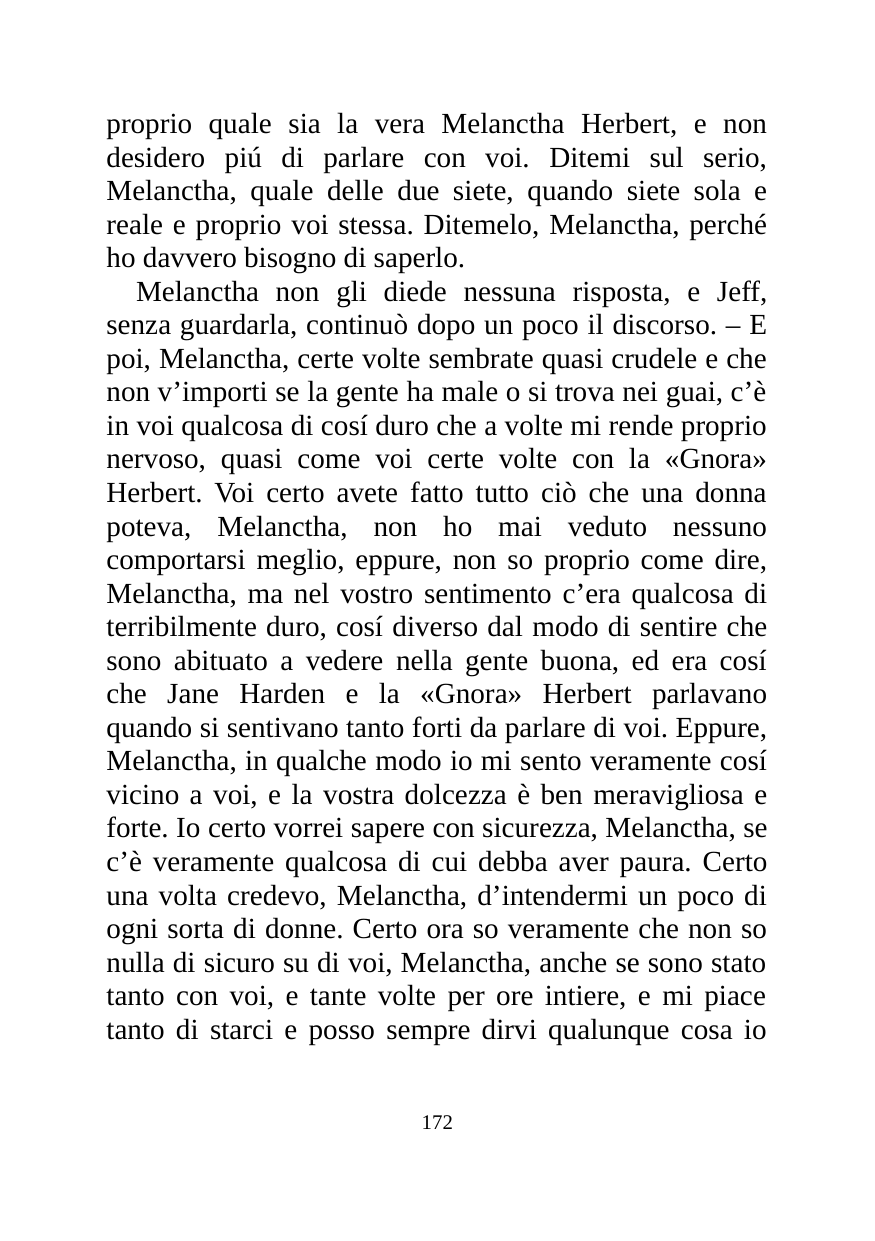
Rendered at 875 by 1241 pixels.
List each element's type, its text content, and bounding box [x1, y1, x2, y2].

text proprio quale sia la vera Melanctha Herbert, e non desidero piú di parlare con voi. Ditemi sul serio, Melanctha, quale delle due siete, quando siete sola e reale e proprio voi stessa. Ditemelo, Melanctha, perché ho davvero bisogno di saperlo. [106, 106, 768, 274]
text Melanctha non gli diede nessuna risposta, e Jeff, senza guardarla, continuò dopo un poco il discorso. – E poi, Melanctha, certe volte sembrate quasi crudele e che non v’importi se la gente ha male o si trova nei guai, c’è in voi qualcosa di cosí duro che a volte mi rende proprio nervoso, quasi come voi certe volte con la «Gnora» Herbert. Voi certo avete fatto tutto ciò che una donna poteva, Melanctha, non ho mai veduto nessuno comportarsi meglio, eppure, non so proprio come dire, Melanctha, ma nel vostro sentimento c’era qualcosa di terribilmente duro, cosí diverso dal modo di sentire che sono abituato a vedere nella gente buona, ed era cosí che Jane Harden e la «Gnora» Herbert parlavano quando si sentivano tanto forti da parlare di voi. Eppure, Melanctha, in qualche modo io mi sento veramente cosí vicino a voi, e la vostra dolcezza è ben meravigliosa e forte. Io certo vorrei sapere con sicurezza, Melanctha, se c’è veramente qualcosa di cui debba aver paura. Certo una volta credevo, Melanctha, d’intendermi un poco di ogni sorta di donne. Certo ora so veramente che non so nulla di sicuro su di voi, Melanctha, anche se sono stato tanto con voi, e tante volte per ore intiere, e mi piace tanto di starci e posso sempre dirvi qualunque cosa io [106, 274, 768, 1045]
